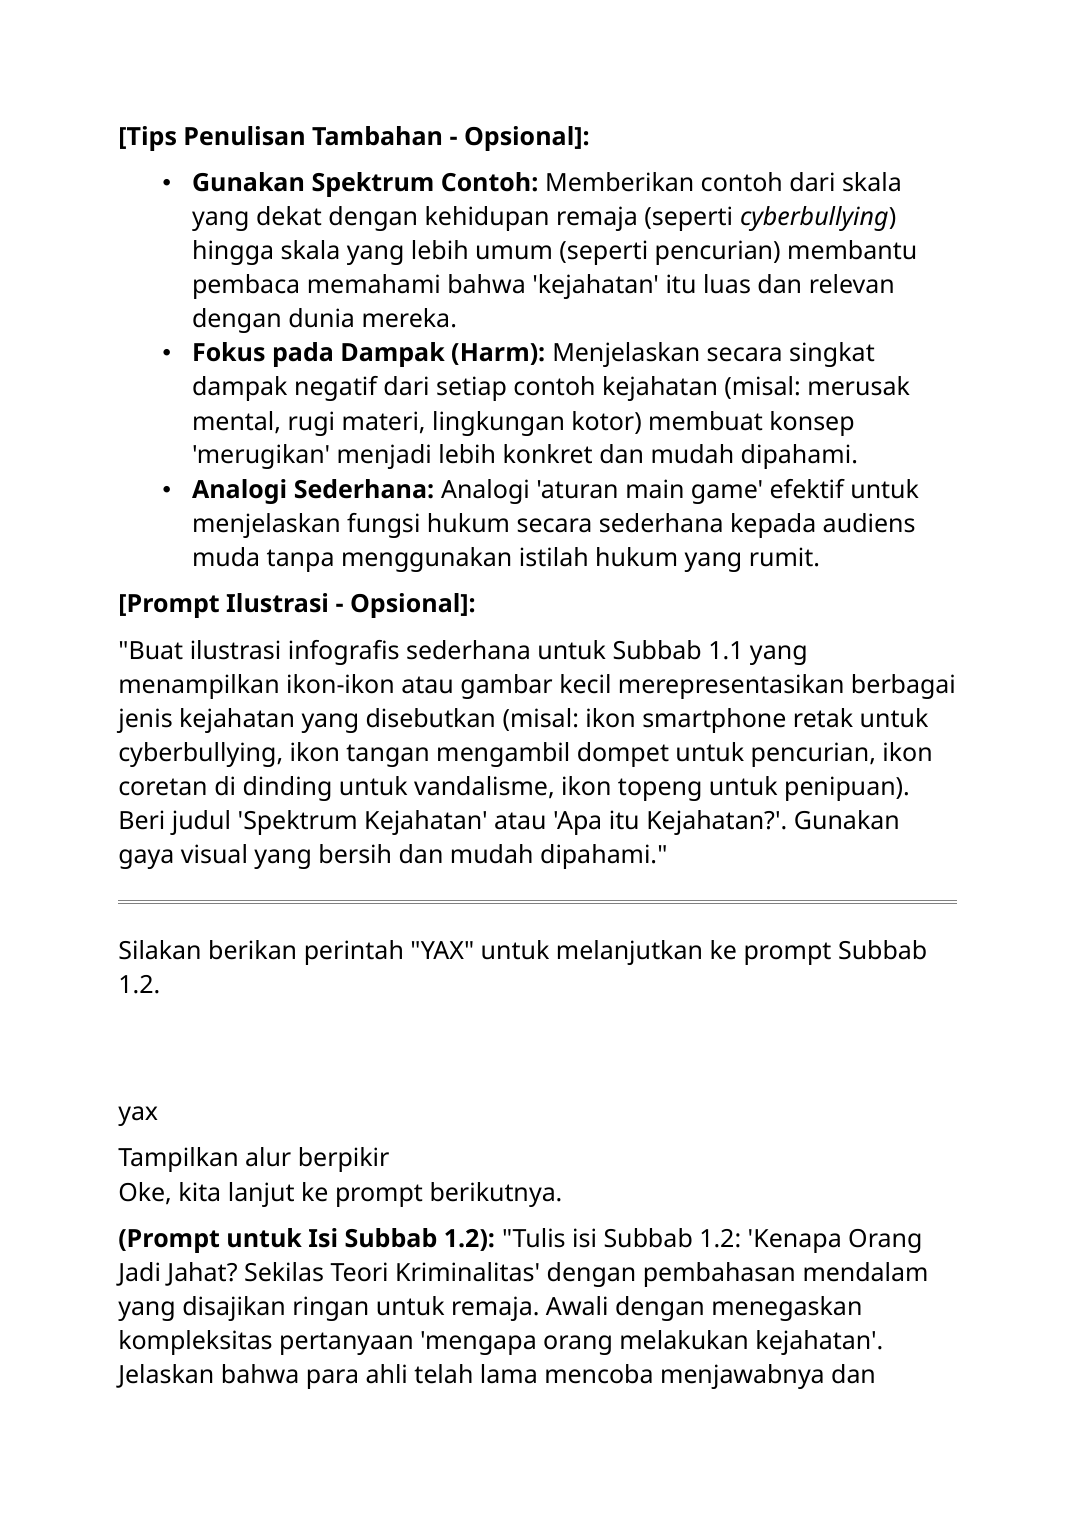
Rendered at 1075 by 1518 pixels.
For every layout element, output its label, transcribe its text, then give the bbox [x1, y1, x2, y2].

text "Buat ilustrasi infografis sederhana untuk Subbab 1.1 yang menampilkan ikon-ikon atau gambar kecil merepresentasikan berbagai jenis kejahatan yang disebutkan (misal: ikon smartphone retak untuk cyberbullying, ikon tangan mengambil dompet untuk pencurian, ikon coretan di dinding untuk vandalisme, ikon topeng untuk penipuan). Beri judul 'Spektrum Kejahatan' atau 'Apa itu Kejahatan?'. Gunakan gaya visual yang bersih dan mudah dipahami." [118, 632, 957, 871]
list Analogi Sederhana: Analogi 'aturan main game' efektif untuk menjelaskan fungsi hukum secara sederhana kepada audiens muda tanpa menggunakan istilah hukum yang rumit. [162, 471, 957, 573]
text yax [118, 1093, 957, 1128]
text [Prompt Ilustrasi - Opsional]: [118, 586, 957, 620]
text [Tips Penulisan Tambahan - Opsional]: [118, 118, 957, 152]
text Oke, kita lanjut ke prompt berikutnya. [118, 1174, 957, 1208]
text Tampilkan alur berpikir [118, 1140, 957, 1174]
list Fokus pada Dampak (Harm): Menjelaskan secara singkat dampak negatif dari setiap contoh kejahatan (misal: merusak mental, rugi materi, lingkungan kotor) membuat konsep 'merugikan' menjadi lebih konkret dan mudah dipahami. [162, 335, 957, 471]
list Gunakan Spektrum Contoh: Memberikan contoh dari skala yang dekat dengan kehidupan remaja (seperti cyberbullying) hingga skala yang lebih umum (seperti pencurian) membantu pembaca memahami bahwa 'kejahatan' itu luas dan relevan dengan dunia mereka. [162, 165, 957, 335]
text Silakan berikan perintah "YAX" untuk melanjutkan ke prompt Subbab 1.2. [118, 932, 957, 1000]
text (Prompt untuk Isi Subbab 1.2): "Tulis isi Subbab 1.2: 'Kenapa Orang Jadi Jahat? Sekilas Teori Kriminalitas' dengan pembahasan mendalam yang disajikan ringan untuk remaja. Awali dengan menegaskan kompleksitas pertanyaan 'mengapa orang melakukan kejahatan'. Jelaskan bahwa para ahli telah lama mencoba menjawabnya dan [118, 1221, 957, 1391]
